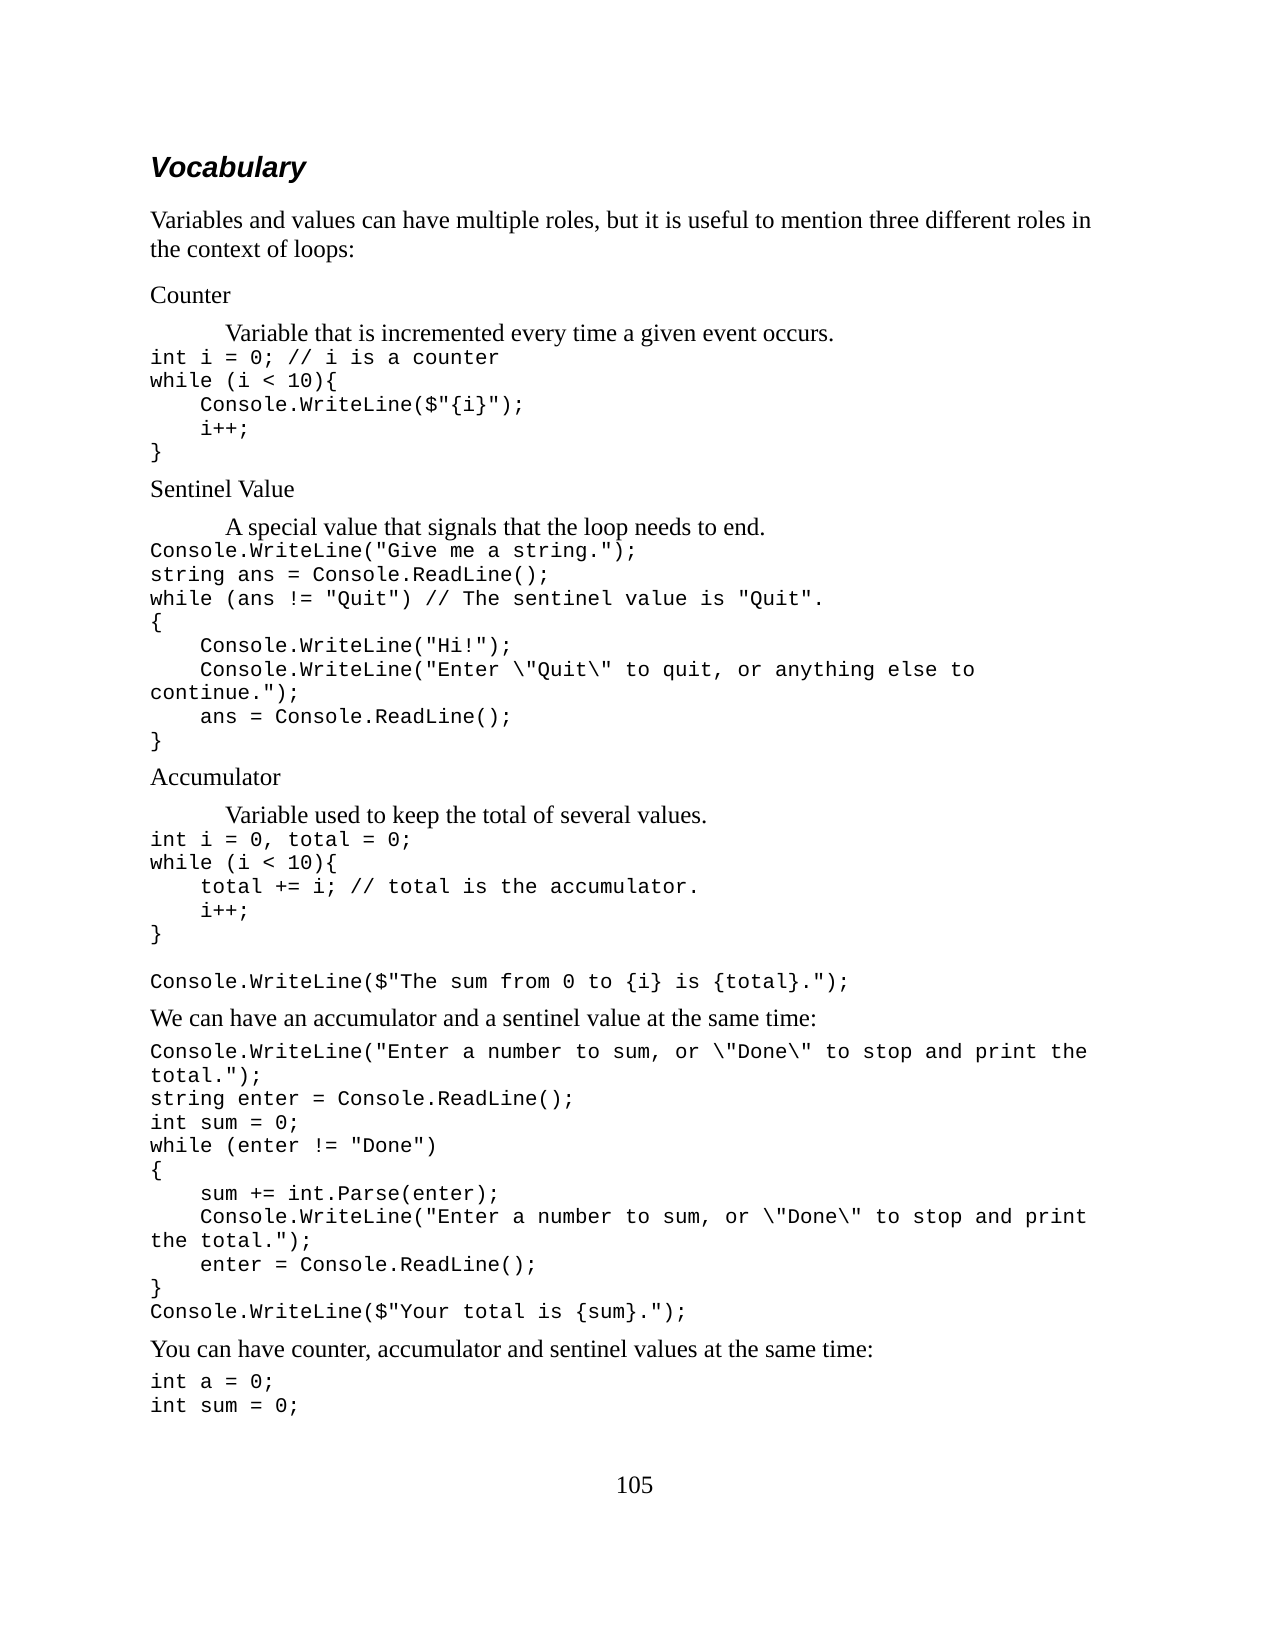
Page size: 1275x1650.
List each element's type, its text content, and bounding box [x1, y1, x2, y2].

text Console.WriteLine("Give me a string."); [150, 541, 1125, 564]
text Console.WriteLine($"The sum from 0 to {i} is {total}."); [150, 971, 1125, 994]
text sum += int.Parse(enter); [150, 1183, 1125, 1206]
text Console.WriteLine("Enter \"Quit\" to quit, or anything else to continue."); [150, 659, 1125, 706]
text while (i < 10){ [150, 852, 1125, 876]
text total += i; // total is the accumulator. [150, 876, 1125, 900]
text string enter = Console.ReadLine(); [150, 1088, 1125, 1112]
text Counter [150, 280, 1125, 309]
text Sentinel Value [150, 474, 1125, 503]
text while (ans != "Quit") // The sentinel value is "Quit". [150, 588, 1125, 611]
text Variables and values can have multiple roles, but it is useful to mention three different roles in the context of loops: [150, 205, 1125, 262]
text Console.WriteLine("Enter a number to sum, or \"Done\" to stop and print the total."); [150, 1206, 1125, 1254]
text i++; [150, 900, 1125, 923]
text Console.WriteLine($"{i}"); [150, 394, 1125, 418]
text Console.WriteLine($"Your total is {sum}."); [150, 1301, 1125, 1325]
text while (i < 10){ [150, 371, 1125, 394]
text i++; [150, 418, 1125, 441]
text Variable that is incremented every time a given event occurs. [225, 318, 1125, 347]
text int i = 0; // i is a counter [150, 347, 1125, 371]
text ans = Console.ReadLine(); [150, 706, 1125, 730]
text { [150, 1159, 1125, 1183]
text int a = 0; [150, 1371, 1125, 1395]
text Console.WriteLine("Enter a number to sum, or \"Done\" to stop and print the total."); [150, 1041, 1125, 1088]
text enter = Console.ReadLine(); [150, 1254, 1125, 1277]
text Console.WriteLine("Hi!"); [150, 635, 1125, 659]
text You can have counter, accumulator and sentinel values at the same time: [150, 1334, 1125, 1362]
text int i = 0, total = 0; [150, 829, 1125, 852]
text while (enter != "Done") [150, 1136, 1125, 1159]
subtitle Vocabulary [150, 150, 1125, 183]
text int sum = 0; [150, 1112, 1125, 1136]
text string ans = Console.ReadLine(); [150, 564, 1125, 588]
text { [150, 611, 1125, 635]
text We can have an accumulator and a sentinel value at the same time: [150, 1003, 1125, 1032]
text A special value that signals that the loop needs to end. [225, 512, 1125, 541]
text } [150, 441, 1125, 465]
text } [150, 923, 1125, 947]
text } [150, 730, 1125, 753]
text } [150, 1277, 1125, 1301]
text Variable used to keep the total of several values. [225, 800, 1125, 829]
text Accumulator [150, 762, 1125, 791]
text int sum = 0; [150, 1395, 1125, 1419]
